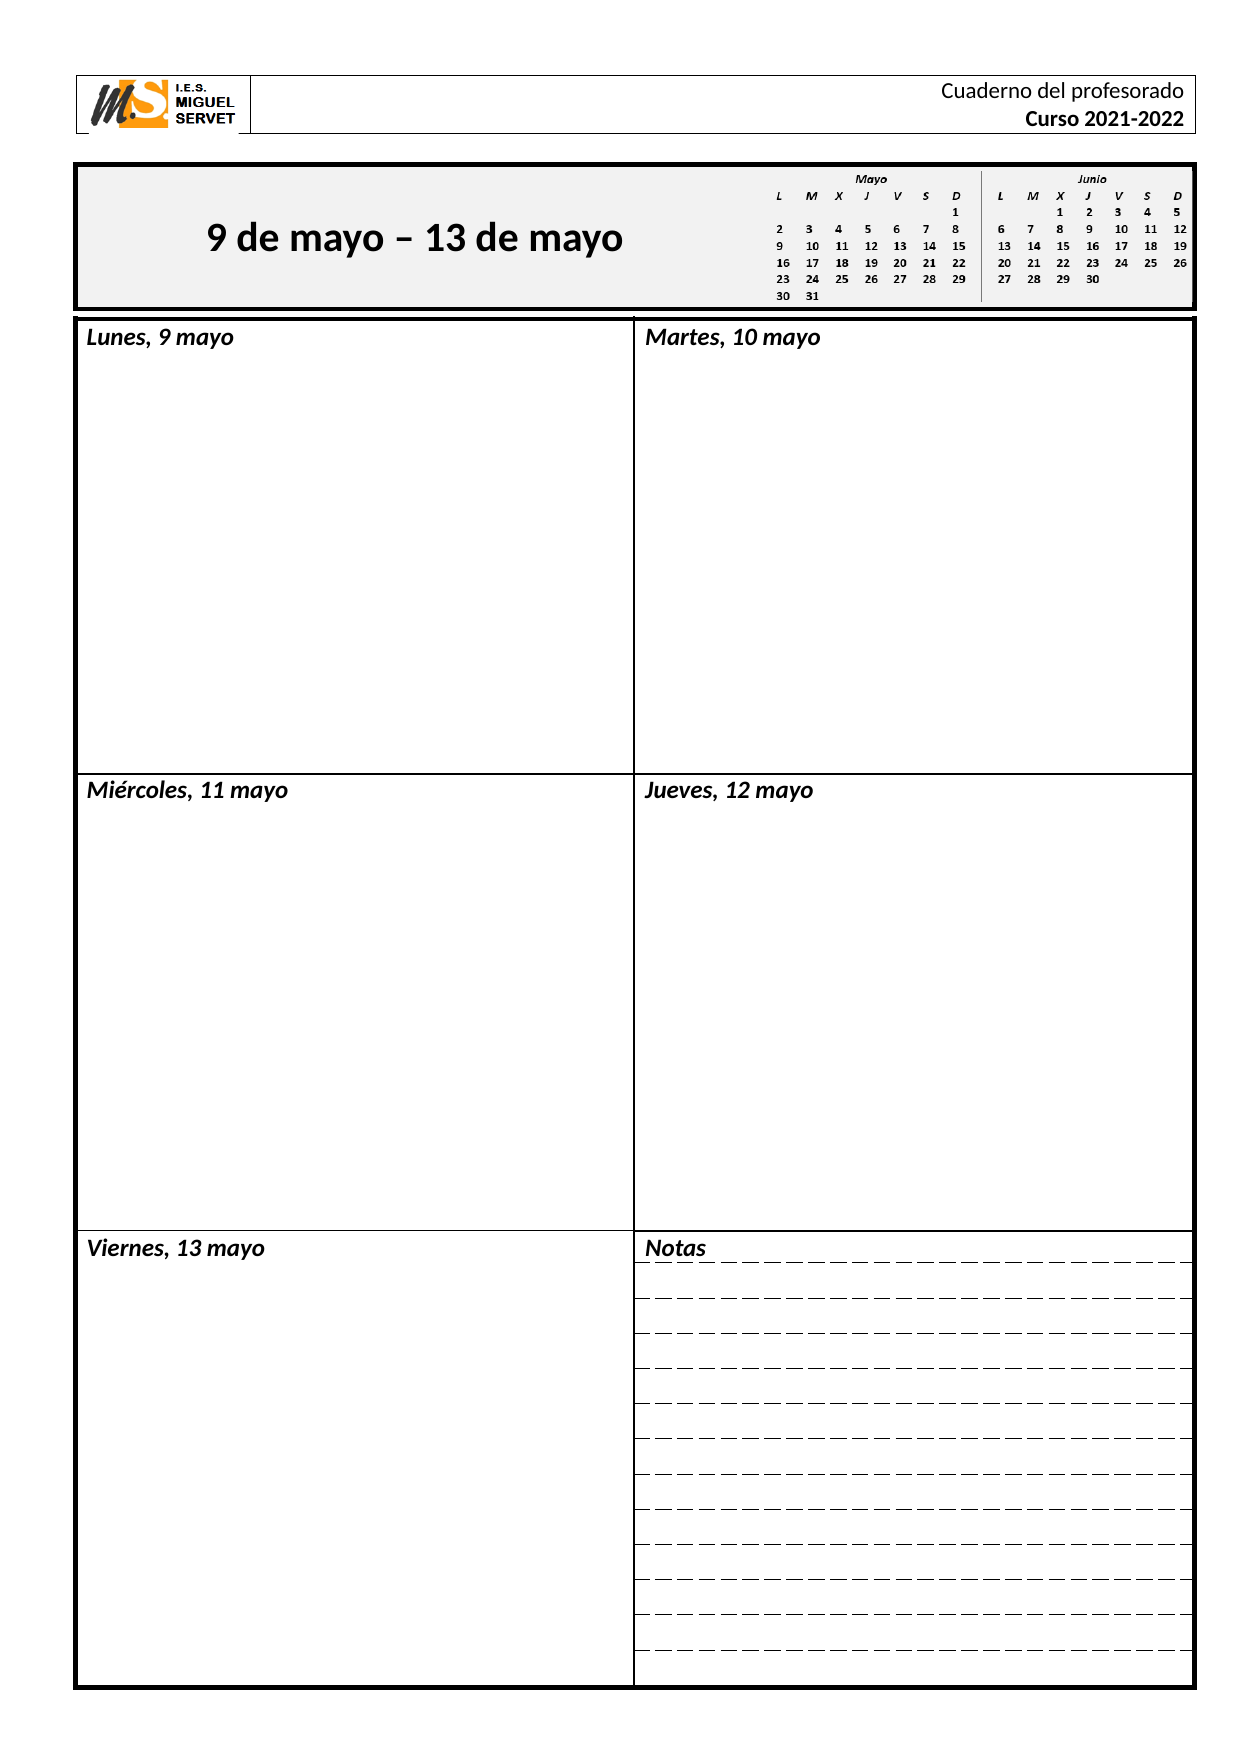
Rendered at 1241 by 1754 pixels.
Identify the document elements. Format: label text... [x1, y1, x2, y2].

table_cell [635, 1368, 1192, 1403]
table_cell [635, 1579, 1192, 1614]
table_cell Lunes, 9 mayo [78, 321, 633, 773]
table_cell [635, 1438, 1192, 1473]
table_cell Viernes, 13 mayo [78, 1231, 633, 1685]
table_cell [635, 1333, 1192, 1368]
table_cell [635, 1544, 1192, 1579]
table_header 9 de mayo – 13 de mayo [78, 167, 754, 307]
table_cell [635, 1509, 1192, 1544]
table_cell [635, 1403, 1192, 1438]
table_cell [75, 311, 1194, 316]
table_cell [635, 1262, 1192, 1297]
table_cell [635, 1650, 1192, 1685]
table_cell [635, 1474, 1192, 1509]
table_cell Miércoles, 11 mayo [78, 775, 633, 1229]
table_header [754, 167, 1192, 307]
table_cell Martes, 10 mayo [635, 321, 1192, 773]
table_cell [635, 1298, 1192, 1333]
table_cell Jueves, 12 mayo [635, 775, 1192, 1229]
table_cell [635, 1614, 1192, 1649]
table_cell Notas [635, 1232, 1192, 1262]
